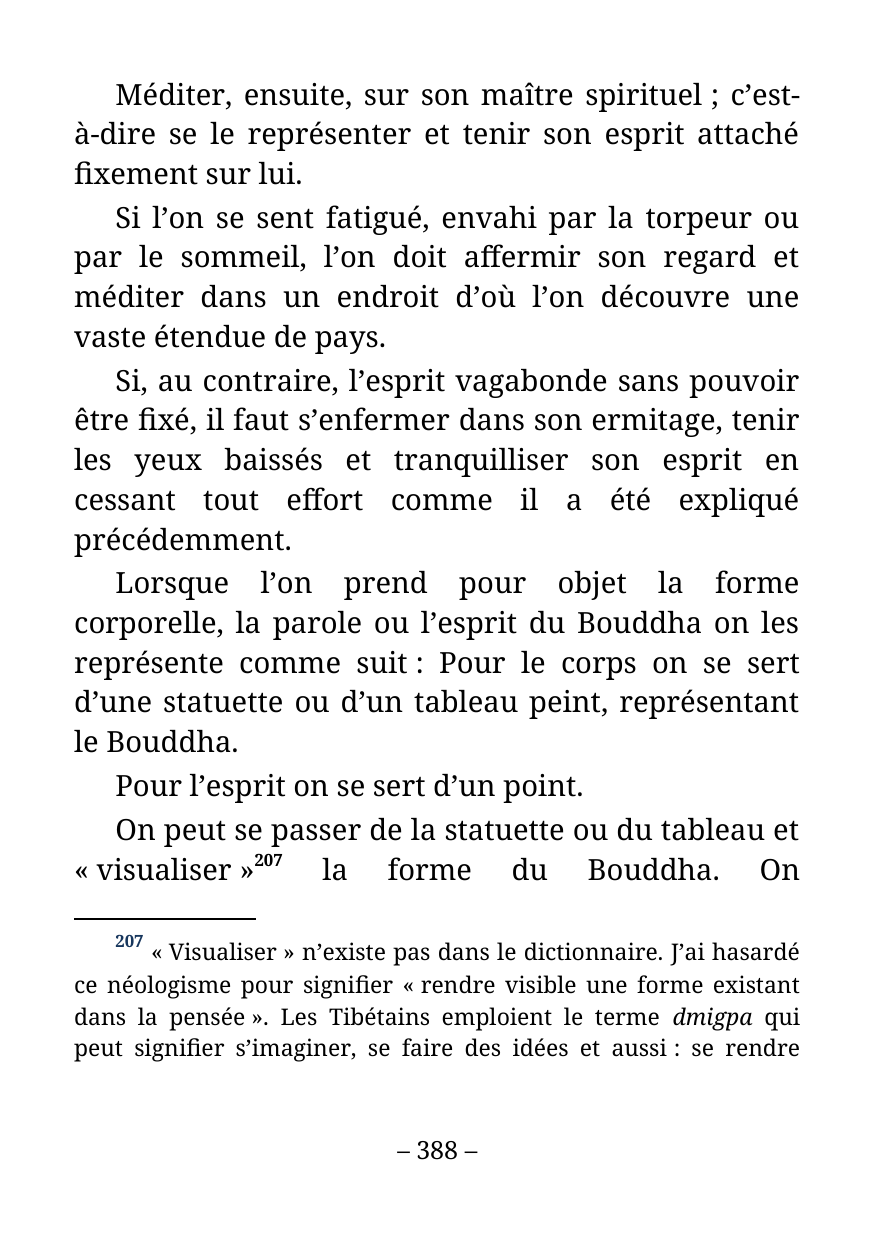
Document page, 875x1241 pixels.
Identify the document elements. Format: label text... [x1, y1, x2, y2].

text Méditer, ensuite, sur son maître spirituel ; c’est-à-dire se le représenter et tenir son esprit attaché fixement sur lui. [74, 74, 800, 193]
text Si l’on se sent fatigué, envahi par la torpeur ou par le sommeil, l’on doit affermir son regard et méditer dans un endroit d’où l’on découvre une vaste étendue de pays. [74, 197, 800, 356]
text On peut se passer de la statuette ou du tableau et « visualiser » la forme du Bouddha. On [74, 809, 800, 888]
text Pour l’esprit on se sert d’un point. [74, 765, 800, 805]
text Lorsque l’on prend pour objet la forme corporelle, la parole ou l’esprit du Bouddha on les représente comme suit : Pour le corps on se sert d’une statuette ou d’un tableau peint, représentant le Bouddha. [74, 563, 800, 761]
text Si, au contraire, l’esprit vagabonde sans pouvoir être fixé, il faut s’enfermer dans son ermitage, tenir les yeux baissés et tranquilliser son esprit en cessant tout effort comme il a été expliqué précédemment. [74, 360, 800, 558]
text « Visualiser » n’existe pas dans le dictionnaire. J’ai hasardé ce néologisme pour signifier « rendre visible une forme existant dans la pensée ». Les Tibétains emploient le terme dmigpa qui peut signifier s’imaginer, se faire des idées et aussi : se rendre [74, 929, 800, 1063]
